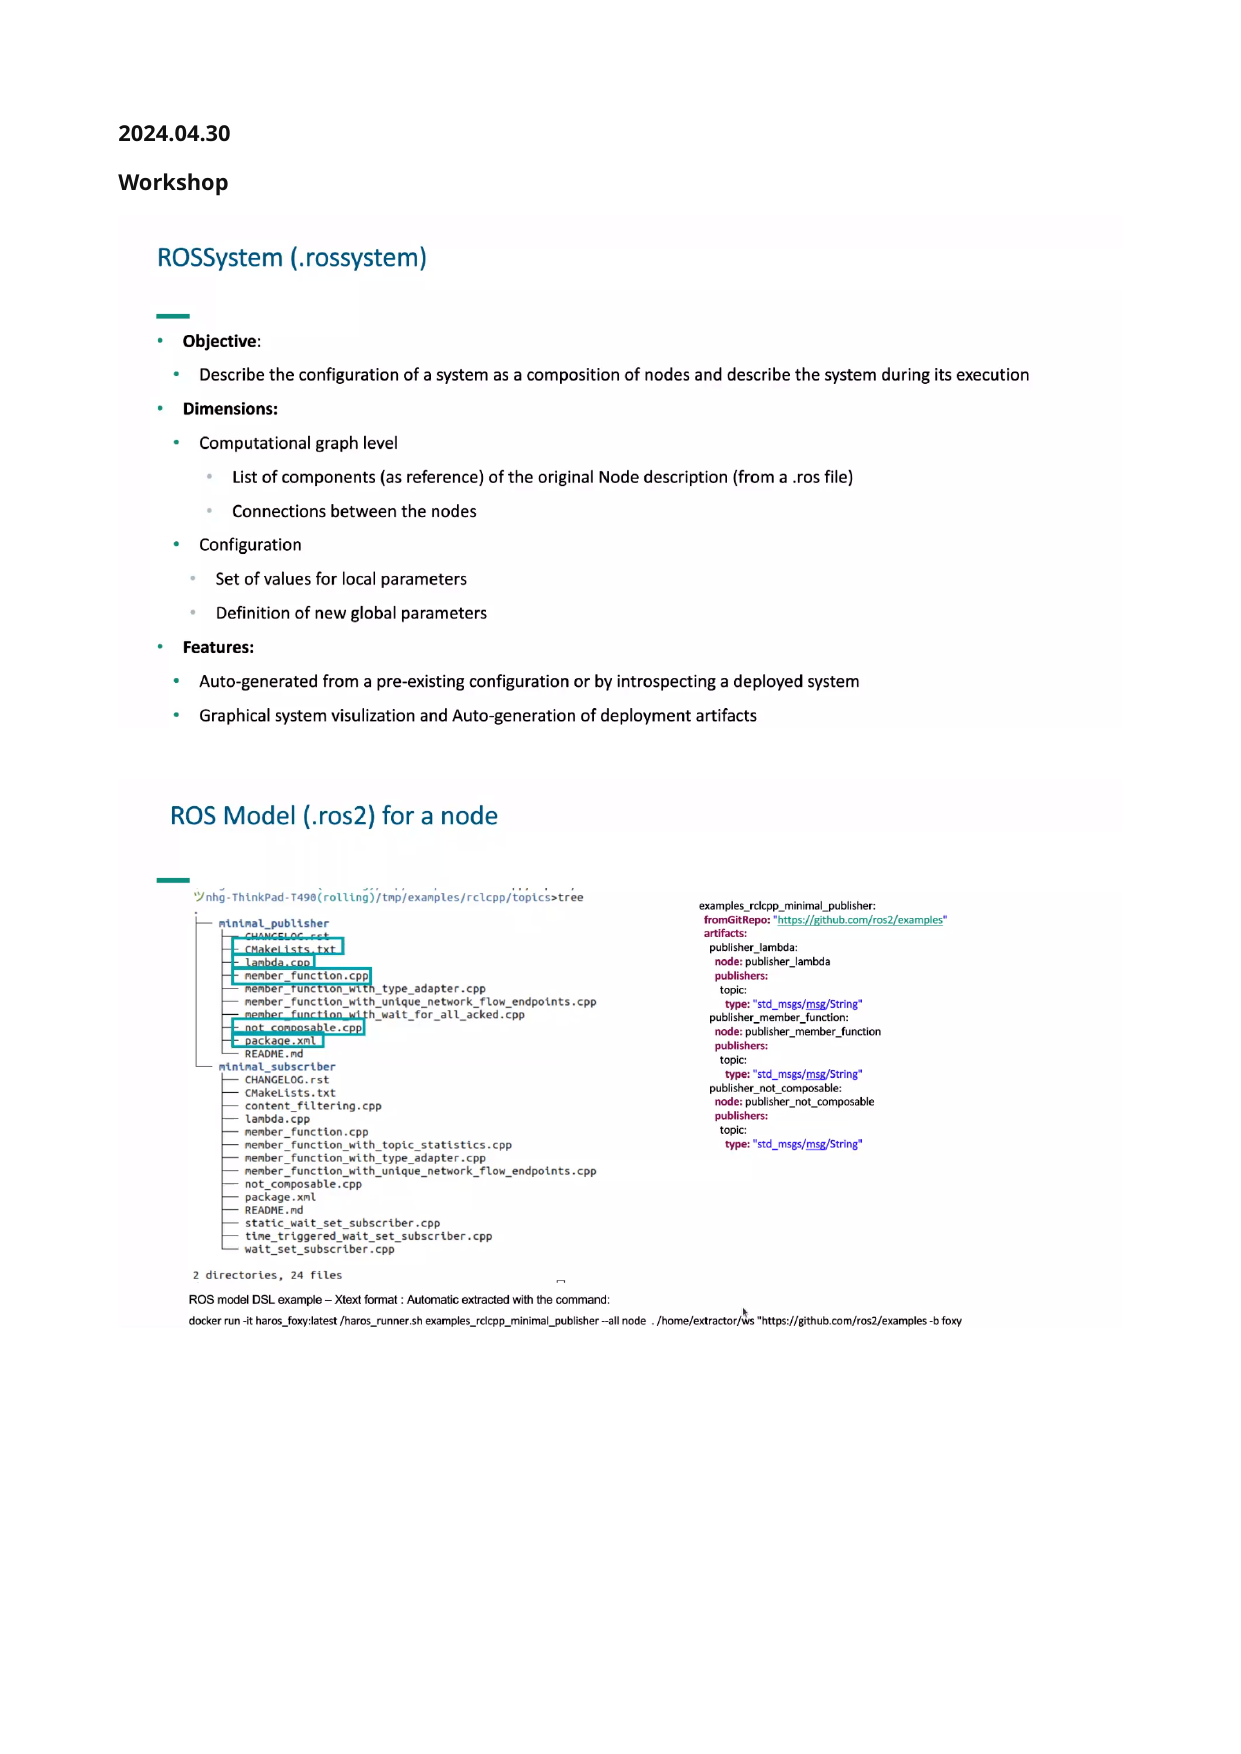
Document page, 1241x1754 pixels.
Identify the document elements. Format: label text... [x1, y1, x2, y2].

picture [118, 779, 1123, 1328]
picture [118, 215, 1123, 728]
text Workshop [118, 167, 1122, 197]
text 2024.04.30 [118, 118, 1122, 148]
